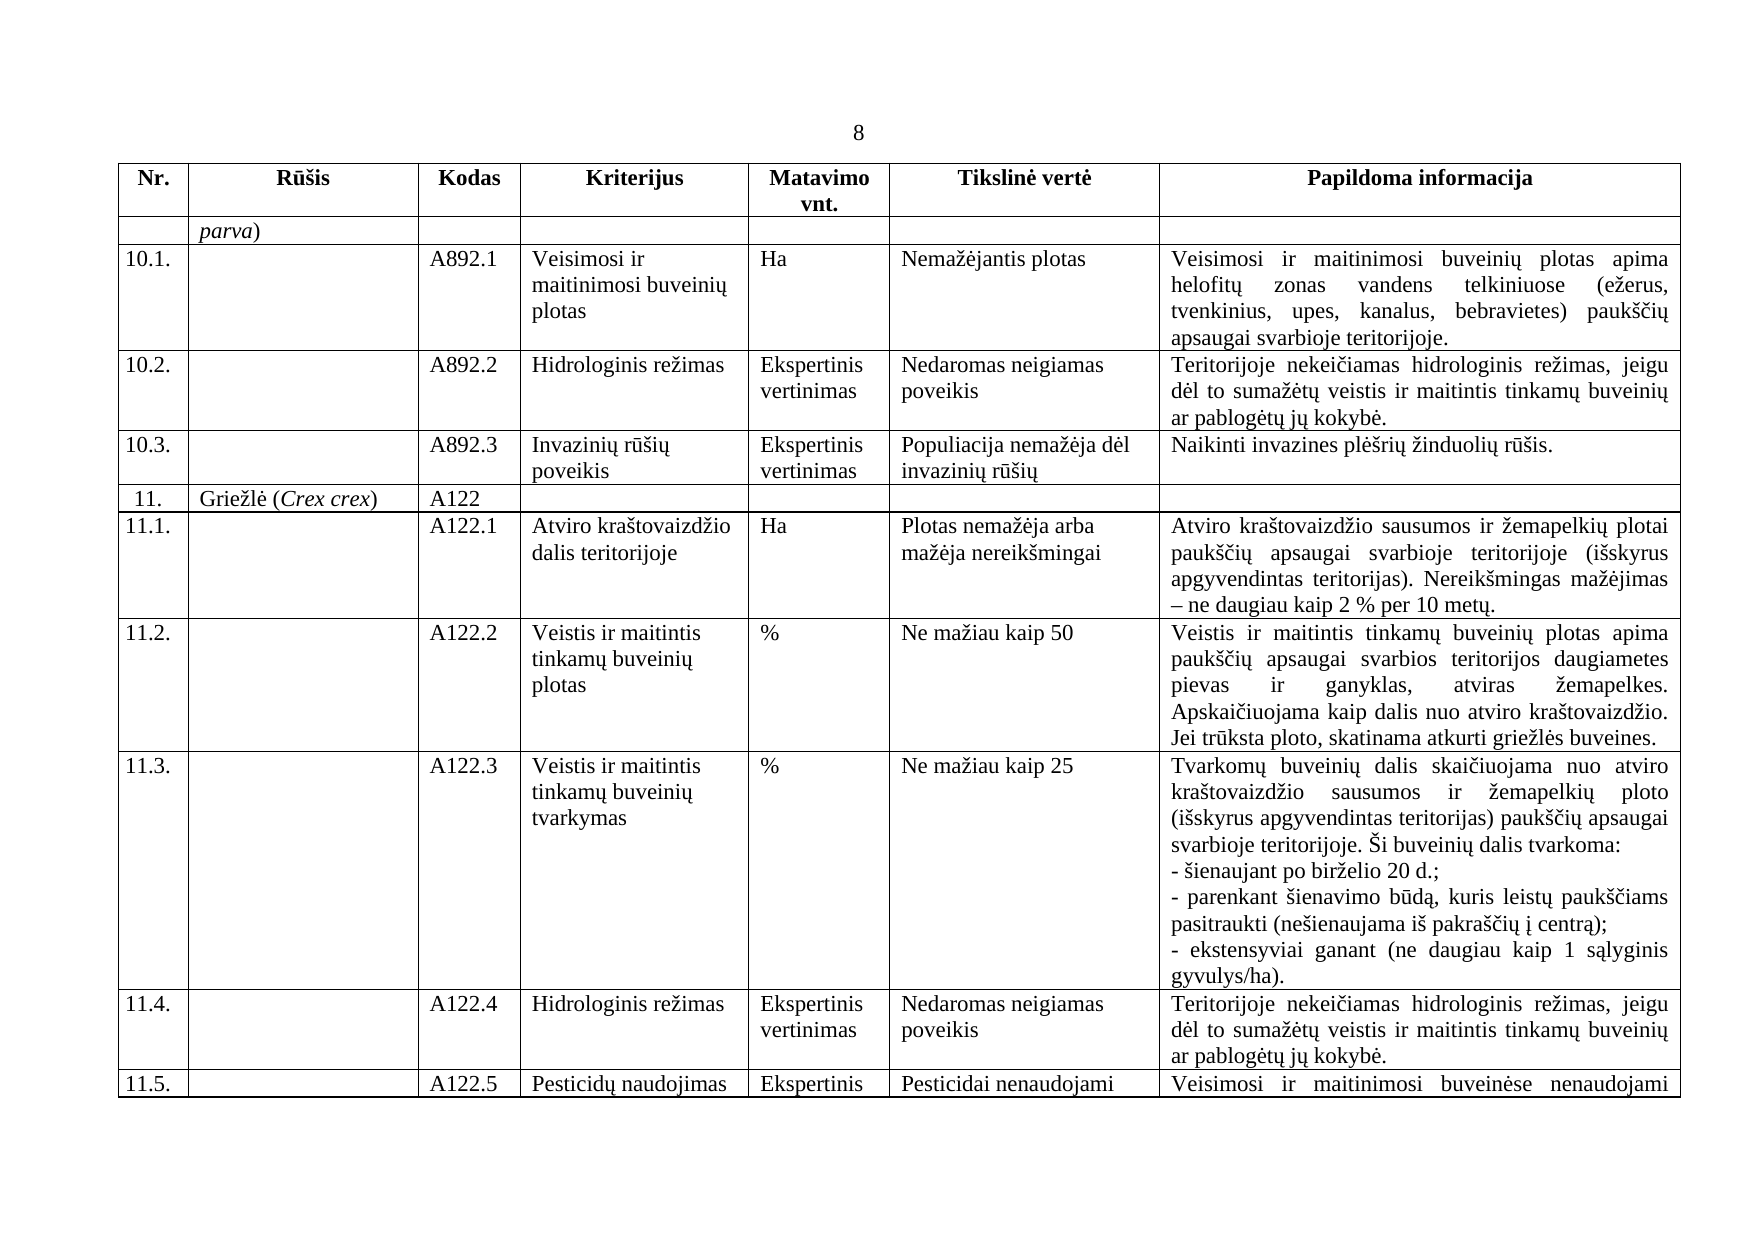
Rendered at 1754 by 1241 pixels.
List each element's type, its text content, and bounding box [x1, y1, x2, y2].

table_cell Nedaromas neigiamas poveikis [890, 351, 1159, 430]
table_cell Ha [749, 513, 889, 618]
table_cell A892.1 [419, 245, 520, 350]
table_cell parva) [189, 217, 418, 244]
table_cell Nemažėjantis plotas [890, 245, 1159, 350]
table_cell Teritorijoje nekeičiamas hidrologinis režimas, jeigu dėl to sumažėtų veistis ir maitintis tinkamų buveinių ar pablogėtų jų kokybė. [1160, 351, 1680, 430]
table_cell Naikinti invazines plėšrių žinduolių rūšis. [1160, 431, 1680, 484]
table_cell Plotas nemažėja arba mažėja nereikšmingai [890, 513, 1159, 618]
table_cell Ekspertinis vertinimas [749, 990, 889, 1069]
table_cell 11. [119, 485, 188, 511]
table_header Papildoma informacija [1160, 164, 1680, 216]
table_header Kodas [419, 164, 520, 216]
table_cell 10.2. [119, 351, 188, 430]
table_header Tikslinė vertė [890, 164, 1159, 216]
table_cell Veisimosi ir maitinimosi buveinių plotas [521, 245, 748, 350]
table_cell A122.4 [419, 990, 520, 1069]
table_cell A122 [419, 485, 520, 511]
table_cell 10.3. [119, 431, 188, 484]
table_cell [890, 217, 1159, 244]
table_cell Ekspertinis vertinimas [749, 351, 889, 430]
table_cell Veisimosi ir maitinimosi buveinėse nenaudojami [1160, 1070, 1680, 1096]
table_cell [189, 1070, 418, 1096]
table_cell [189, 351, 418, 430]
table_cell [1160, 485, 1680, 511]
table_cell 11.1. [119, 513, 188, 618]
table_cell [890, 485, 1159, 511]
table_cell [749, 217, 889, 244]
table_cell [189, 513, 418, 618]
table_header Rūšis [189, 164, 418, 216]
table_cell A122.5 [419, 1070, 520, 1096]
table_cell A122.3 [419, 752, 520, 989]
table_cell Atviro kraštovaizdžio dalis teritorijoje [521, 513, 748, 618]
table_cell 10.1. [119, 245, 188, 350]
table_cell Nedaromas neigiamas poveikis [890, 990, 1159, 1069]
table_cell Populiacija nemažėja dėl invazinių rūšių [890, 431, 1159, 484]
table_cell Pesticidų naudojimas [521, 1070, 748, 1096]
table_cell Hidrologinis režimas [521, 990, 748, 1069]
table_cell [521, 217, 748, 244]
table_cell [189, 990, 418, 1069]
table_cell A892.3 [419, 431, 520, 484]
table_cell 11.4. [119, 990, 188, 1069]
table_cell 11.3. [119, 752, 188, 989]
table_cell [189, 752, 418, 989]
table_cell 11.2. [119, 619, 188, 751]
table_cell [1160, 217, 1680, 244]
table_cell % [749, 752, 889, 989]
table_cell [189, 619, 418, 751]
table_header Matavimo vnt. [749, 164, 889, 216]
table_cell Ekspertinis vertinimas [749, 431, 889, 484]
table_cell [521, 485, 748, 511]
table_cell Ekspertinis [749, 1070, 889, 1096]
table_cell Hidrologinis režimas [521, 351, 748, 430]
table_cell [189, 431, 418, 484]
table_cell Teritorijoje nekeičiamas hidrologinis režimas, jeigu dėl to sumažėtų veistis ir maitintis tinkamų buveinių ar pablogėtų jų kokybė. [1160, 990, 1680, 1069]
table_cell Atviro kraštovaizdžio sausumos ir žemapelkių plotai paukščių apsaugai svarbioje teritorijoje (išskyrus apgyvendintas teritorijas). Nereikšmingas mažėjimas – ne daugiau kaip 2 % per 10 metų. [1160, 513, 1680, 618]
table_cell Veisimosi ir maitinimosi buveinių plotas apima helofitų zonas vandens telkiniuose (ežerus, tvenkinius, upes, kanalus, bebravietes) paukščių apsaugai svarbioje teritorijoje. [1160, 245, 1680, 350]
table_cell Ne mažiau kaip 25 [890, 752, 1159, 989]
table_cell Griežlė (Crex crex) [189, 485, 418, 511]
table_cell Ne mažiau kaip 50 [890, 619, 1159, 751]
table_header Kriterijus [521, 164, 748, 216]
table_cell A122.2 [419, 619, 520, 751]
table_cell [749, 485, 889, 511]
table_header Nr. [119, 164, 188, 216]
table_cell % [749, 619, 889, 751]
table_cell 11.5. [119, 1070, 188, 1096]
table_cell [119, 217, 188, 244]
table_cell Veistis ir maitintis tinkamų buveinių plotas [521, 619, 748, 751]
table_cell Ha [749, 245, 889, 350]
table_cell Pesticidai nenaudojami [890, 1070, 1159, 1096]
table_cell A122.1 [419, 513, 520, 618]
table_cell Tvarkomų buveinių dalis skaičiuojama nuo atviro kraštovaizdžio sausumos ir žemapelkių ploto (išskyrus apgyvendintas teritorijas) paukščių apsaugai svarbioje teritorijoje. Ši buveinių dalis tvarkoma: - šienaujant po birželio 20 d.; - parenkant šienavimo būdą, kuris leistų paukščiams pasitraukti (nešienaujama iš pakraščių į centrą); - ekstensyviai ganant (ne daugiau kaip 1 sąlyginis gyvulys/ha). [1160, 752, 1680, 989]
table_cell Veistis ir maitintis tinkamų buveinių plotas apima paukščių apsaugai svarbios teritorijos daugiametes pievas ir ganyklas, atviras žemapelkes. Apskaičiuojama kaip dalis nuo atviro kraštovaizdžio. Jei trūksta ploto, skatinama atkurti griežlės buveines. [1160, 619, 1680, 751]
table_cell A892.2 [419, 351, 520, 430]
table_cell [419, 217, 520, 244]
table_cell Veistis ir maitintis tinkamų buveinių tvarkymas [521, 752, 748, 989]
table_cell [189, 245, 418, 350]
table_cell Invazinių rūšių poveikis [521, 431, 748, 484]
